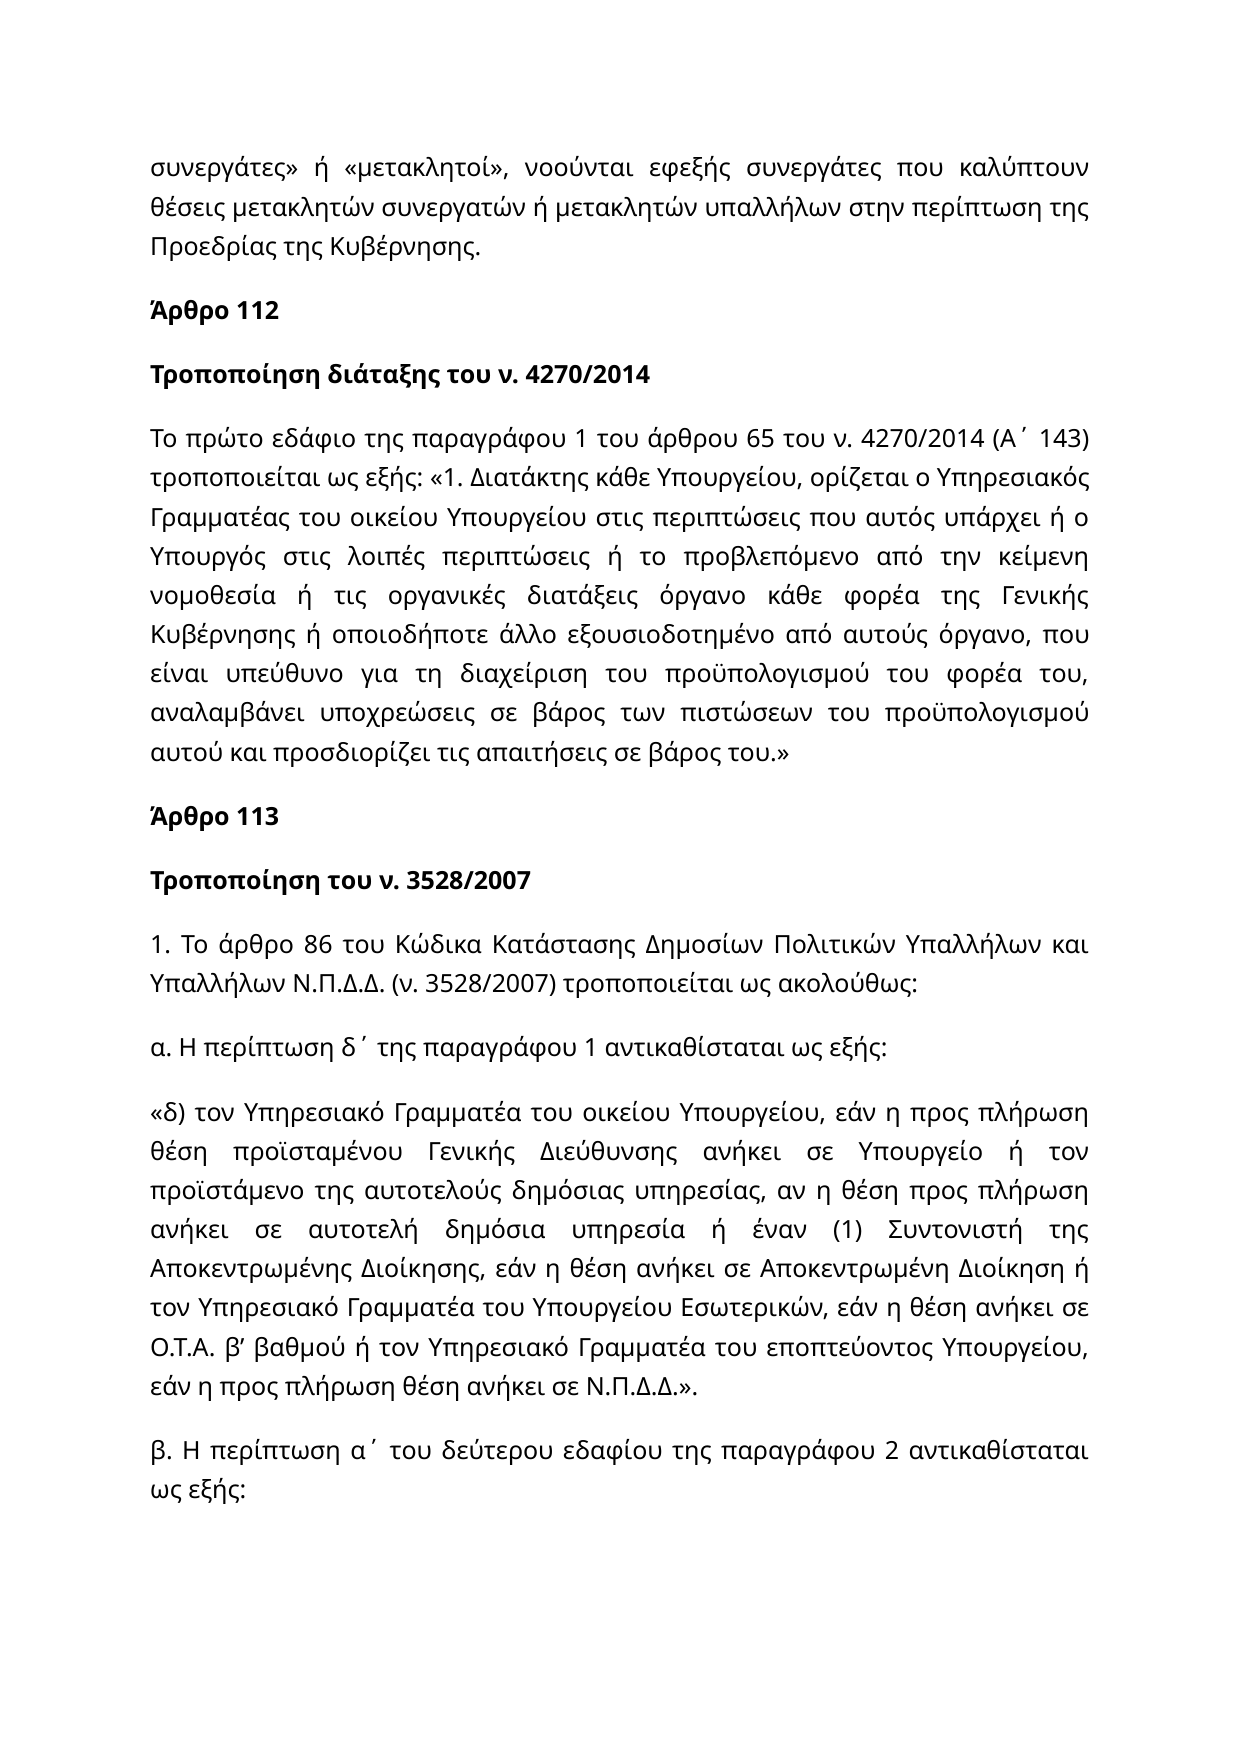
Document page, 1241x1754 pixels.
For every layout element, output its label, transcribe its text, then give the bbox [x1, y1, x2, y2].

text β. Η περίπτωση α΄ του δεύτερου εδαφίου της παραγράφου 2 αντικαθίσταται ως εξής: [150, 1432, 1090, 1506]
text Τροποποίηση του ν. 3528/2007 [150, 862, 1090, 897]
text Τροποποίηση διάταξης του ν. 4270/2014 [150, 357, 1090, 391]
text Άρθρο 113 [150, 798, 1090, 832]
text 1. Το άρθρο 86 του Κώδικα Κατάστασης Δημοσίων Πολιτικών Υπαλλήλων και Υπαλλήλων Ν.Π.Δ.Δ. (ν. 3528/2007) τροποποιείται ως ακολούθως: [150, 927, 1090, 1000]
text συνεργάτες» ή «μετακλητοί», νοούνται εφεξής συνεργάτες που καλύπτουν θέσεις μετακλητών συνεργατών ή μετακλητών υπαλλήλων στην περίπτωση της Προεδρίας της Κυβέρνησης. [150, 150, 1090, 262]
text Το πρώτο εδάφιο της παραγράφου 1 του άρθρου 65 του ν. 4270/2014 (Α΄ 143) τροποποιείται ως εξής: «1. Διατάκτης κάθε Υπουργείου, ορίζεται ο Υπηρεσιακός Γραμματέας του οικείου Υπουργείου στις περιπτώσεις που αυτός υπάρχει ή ο Υπουργός στις λοιπές περιπτώσεις ή το προβλεπόμενο από την κείμενη νομοθεσία ή τις οργανικές διατάξεις όργανο κάθε φορέα της Γενικής Κυβέρνησης ή οποιοδήποτε άλλο εξουσιοδοτημένο από αυτούς όργανο, που είναι υπεύθυνο για τη διαχείριση του προϋπολογισμού του φορέα του, αναλαμβάνει υποχρεώσεις σε βάρος των πιστώσεων του προϋπολογισμού αυτού και προσδιορίζει τις απαιτήσεις σε βάρος του.» [150, 421, 1090, 768]
text «δ) τον Υπηρεσιακό Γραμματέα του οικείου Υπουργείου, εάν η προς πλήρωση θέση προϊσταμένου Γενικής Διεύθυνσης ανήκει σε Υπουργείο ή τον προϊστάμενο της αυτοτελούς δημόσιας υπηρεσίας, αν η θέση προς πλήρωση ανήκει σε αυτοτελή δημόσια υπηρεσία ή έναν (1) Συντονιστή της Αποκεντρωμένης Διοίκησης, εάν η θέση ανήκει σε Αποκεντρωμένη Διοίκηση ή τον Υπηρεσιακό Γραμματέα του Υπουργείου Εσωτερικών, εάν η θέση ανήκει σε Ο.Τ.Α. β’ βαθμού ή τον Υπηρεσιακό Γραμματέα του εποπτεύοντος Υπουργείου, εάν η προς πλήρωση θέση ανήκει σε Ν.Π.Δ.Δ.». [150, 1094, 1090, 1402]
text Άρθρο 112 [150, 292, 1090, 327]
text α. Η περίπτωση δ΄ της παραγράφου 1 αντικαθίσταται ως εξής: [150, 1030, 1090, 1064]
